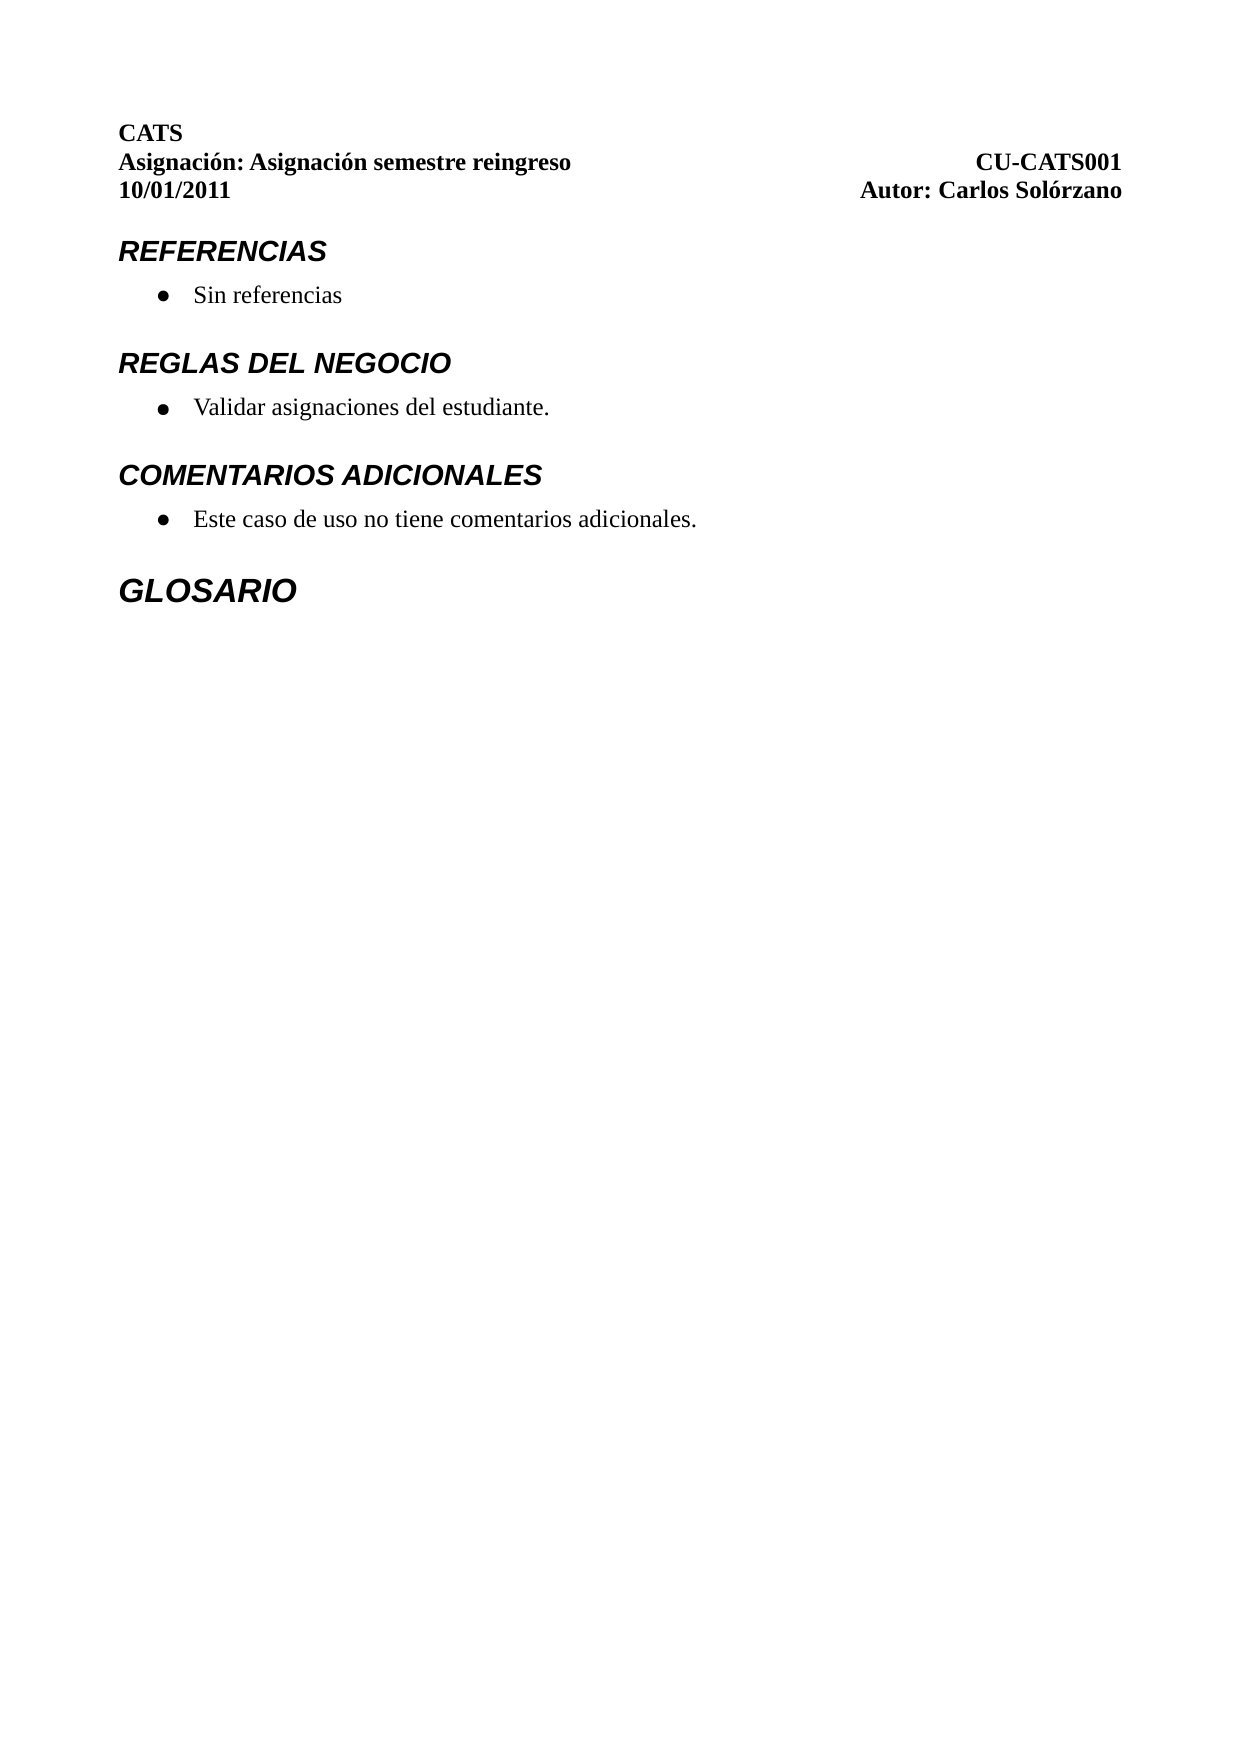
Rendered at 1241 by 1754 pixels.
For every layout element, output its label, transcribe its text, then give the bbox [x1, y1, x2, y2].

list Validar asignaciones del estudiante. [156, 392, 1122, 421]
subtitle REFERENCIAS [118, 234, 1122, 267]
subtitle REGLAS DEL NEGOCIO [118, 346, 1122, 380]
text ● Sin referencias [156, 280, 1122, 309]
subtitle GLOSARIO [118, 571, 1122, 609]
text ● Este caso de uso no tiene comentarios adicionales. [156, 504, 1122, 533]
subtitle COMENTARIOS ADICIONALES [118, 458, 1122, 492]
